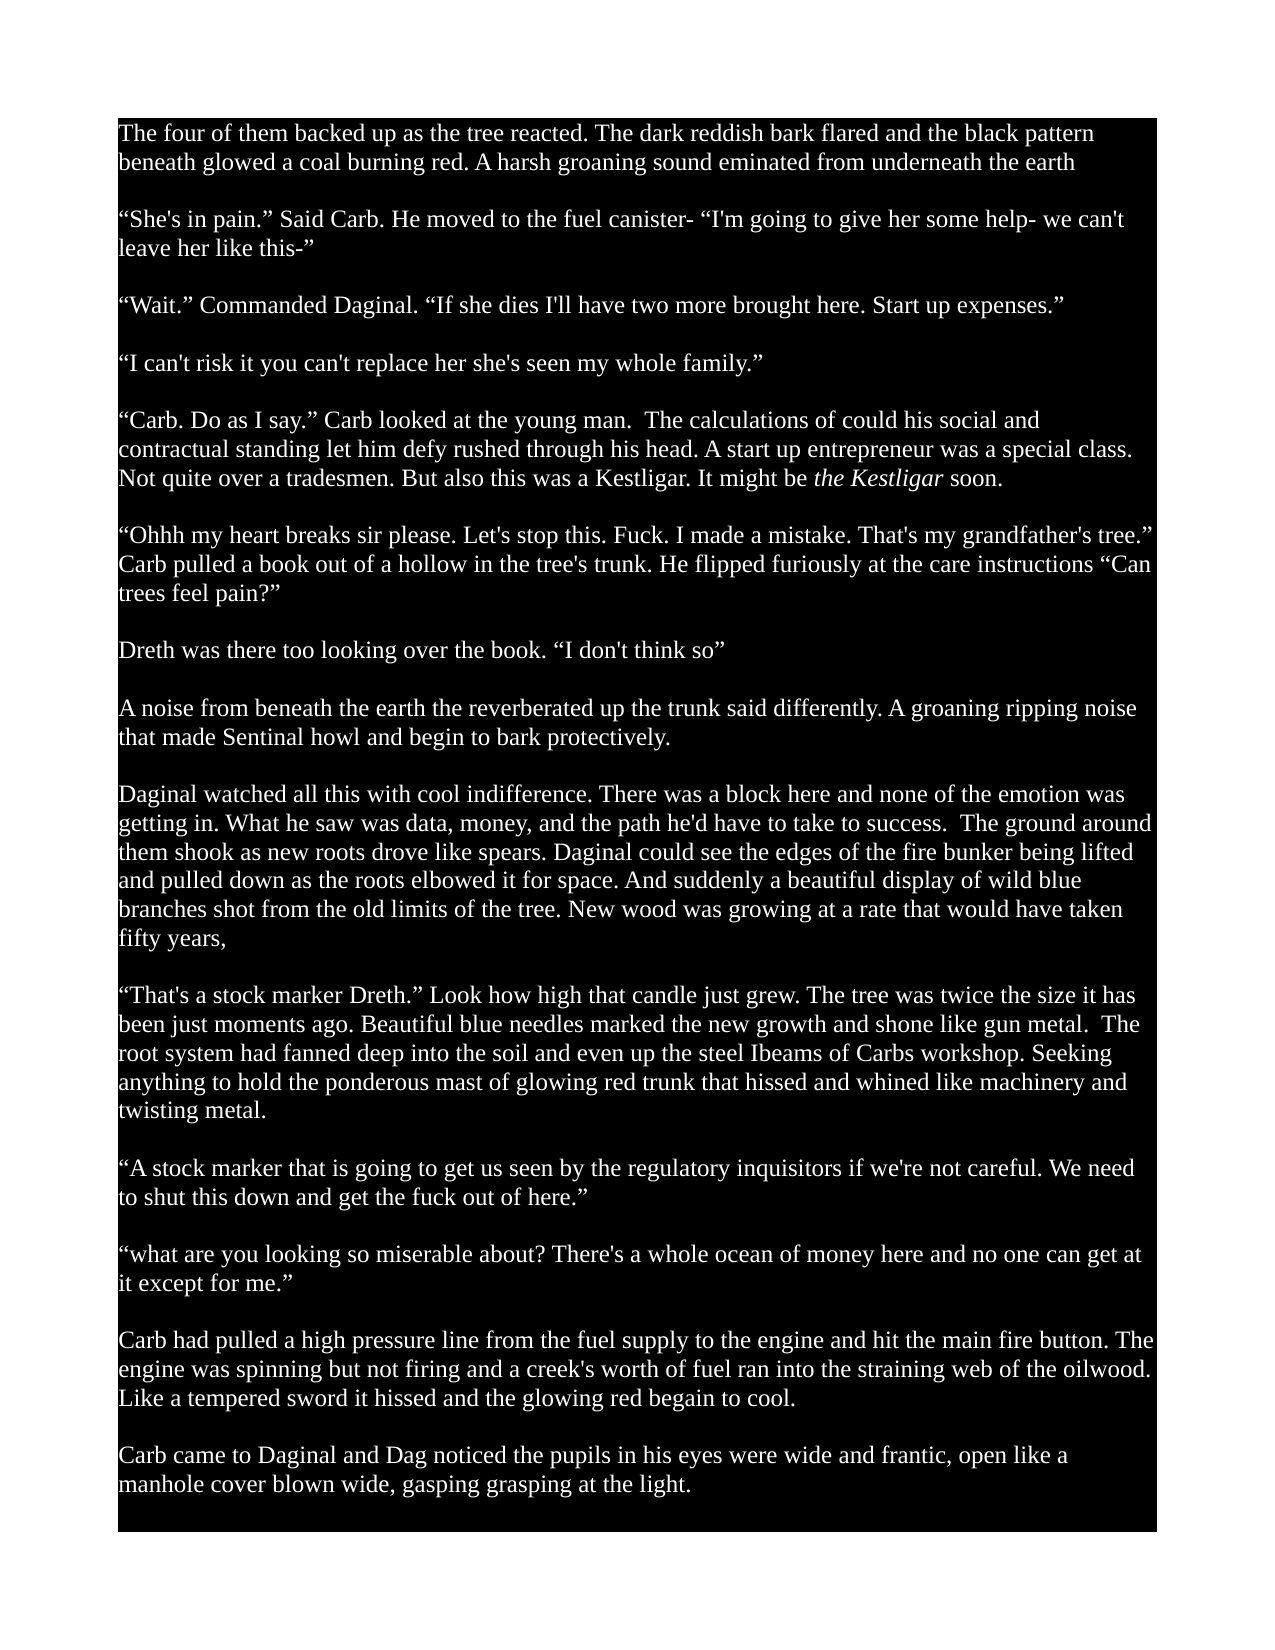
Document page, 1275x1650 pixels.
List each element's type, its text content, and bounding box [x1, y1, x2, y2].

text Dreth was there too looking over the book. “I don't think so” A noise from beneath the earth the reverberated up the trunk said differently. A groaning ripping noise that made Sentinal howl and begin to bark protectively. Daginal watched all this with cool indifference. There was a block here and none of the emotion was getting in. What he saw was data, money, and the path he'd have to take to success. The ground around them shook as new roots drove like spears. Daginal could see the edges of the fire bunker being lifted and pulled down as the roots elbowed it for space. And suddenly a beautiful display of wild blue branches shot from the old limits of the tree. New wood was growing at a rate that would have taken fifty years, “That's a stock marker Dreth.” Look how high that candle just grew. The tree was twice the size it has been just moments ago. Beautiful blue needles marked the new growth and shone like gun metal. The root system had fanned deep into the soil and even up the steel Ibeams of Carbs workshop. Seeking anything to hold the ponderous mast of glowing red trunk that hissed and whined like machinery and twisting metal. [118, 636, 1157, 1124]
text Carb had pulled a high pressure line from the fuel supply to the engine and hit the main fire button. The engine was spinning but not firing and a creek's worth of fuel ran into the straining web of the oilwood. Like a tempered sword it hissed and the glowing red begain to cool. [118, 1326, 1157, 1412]
text “A stock marker that is going to get us seen by the regulatory inquisitors if we're not careful. We need to shut this down and get the fuck out of here.” “what are you looking so miserable about? There's a whole ocean of money here and no one can get at it except for me.” [118, 1153, 1157, 1297]
text Carb came to Daginal and Dag noticed the pupils in his eyes were wide and frantic, open like a manhole cover blown wide, gasping grasping at the light. [118, 1441, 1157, 1498]
text “I can't risk it you can't replace her she's seen my whole family.” “Carb. Do as I say.” Carb looked at the young man. The calculations of could his social and contractual standing let him defy rushed through his head. A start up entrepreneur was a special class. Not quite over a tradesmen. But also this was a Kestligar. It might be the Kestligar soon. “Ohhh my heart breaks sir please. Let's stop this. Fuck. I made a mistake. That's my grandfather's tree.” Carb pulled a book out of a hollow in the tree's trunk. He flipped furiously at the care instructions “Can trees feel pain?” [118, 348, 1157, 607]
text The four of them backed up as the tree reacted. The dark reddish bark flared and the black pattern beneath glowed a coal burning red. A harsh groaning sound eminated from underneath the earth [118, 118, 1157, 176]
text “She's in pain.” Said Carb. He moved to the fuel canister- “I'm going to give her some help- we can't leave her like this-” “Wait.” Commanded Daginal. “If she dies I'll have two more brought here. Start up expenses.” [118, 204, 1157, 319]
